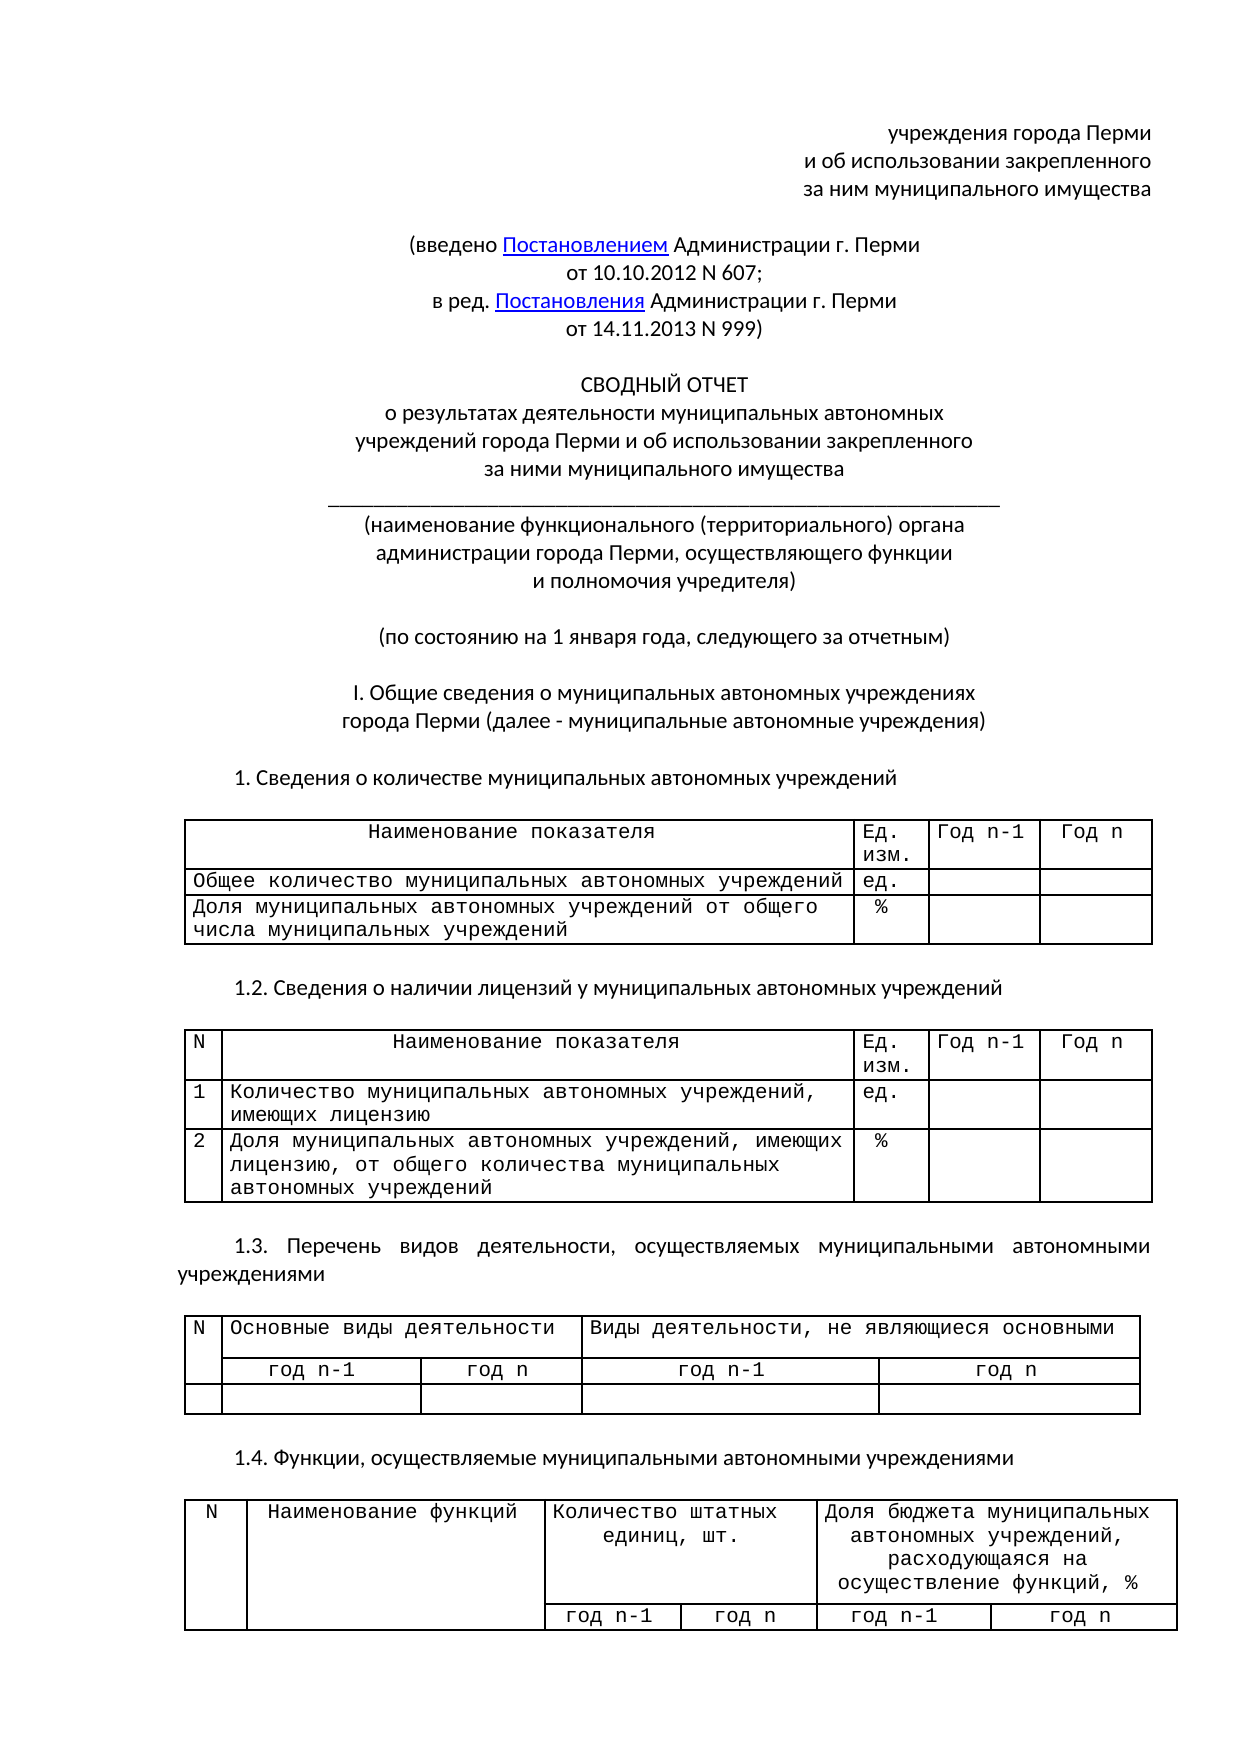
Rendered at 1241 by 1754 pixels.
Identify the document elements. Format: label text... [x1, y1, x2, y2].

table_header Наименование показателя [186, 821, 853, 868]
text I. Общие сведения о муниципальных автономных учреждениях [177, 678, 1152, 707]
table_cell Общее количество муниципальных автономных учреждений [186, 870, 853, 894]
text учреждений города Перми и об использовании закрепленного [177, 426, 1152, 454]
text о результатах деятельности муниципальных автономных [177, 398, 1152, 426]
text от 14.11.2013 N 999) [177, 314, 1152, 342]
table_header Количество штатных единиц, шт. [546, 1501, 816, 1603]
table_header Доля бюджета муниципальных автономных учреждений, расходующаяся на осуществление функций, % [818, 1501, 1176, 1603]
table_header Основные виды деятельности [223, 1317, 581, 1357]
text СВОДНЫЙ ОТЧЕТ [177, 370, 1152, 398]
text 1.3. Перечень видов деятельности, осуществляемых муниципальными автономными учреждениями [177, 1231, 1152, 1287]
text за ними муниципального имущества [177, 454, 1152, 482]
table_cell [422, 1385, 581, 1413]
table_cell ед. [855, 870, 928, 894]
text учреждения города Перми [177, 118, 1152, 146]
table_cell [583, 1385, 878, 1413]
text (по состоянию на 1 января года, следующего за отчетным) [177, 622, 1152, 651]
table_cell Доля муниципальных автономных учреждений от общего числа муниципальных учреждений [186, 896, 853, 943]
table_header Наименование показателя [223, 1031, 853, 1079]
table_header Год n-1 [930, 1031, 1039, 1079]
table_cell [930, 1081, 1039, 1128]
table_cell год n-1 [223, 1359, 420, 1383]
table_cell [930, 896, 1039, 943]
table_header Ед. изм. [855, 1031, 928, 1079]
text и полномочия учредителя) [177, 566, 1152, 594]
table_cell год n-1 [546, 1605, 680, 1629]
text (наименование функционального (территориального) органа [177, 510, 1152, 538]
table_cell [223, 1385, 420, 1413]
table_header N [186, 1501, 246, 1629]
table_header N [186, 1031, 221, 1079]
table_cell год n [422, 1359, 581, 1383]
table_header Наименование функций [248, 1501, 544, 1629]
table_header Год n-1 [930, 821, 1039, 868]
table_cell год n [992, 1605, 1176, 1629]
text администрации города Перми, осуществляющего функции [177, 538, 1152, 566]
table_cell Количество муниципальных автономных учреждений, имеющих лицензию [223, 1081, 853, 1128]
table_cell ед. [855, 1081, 928, 1128]
table_header N [186, 1317, 221, 1383]
table_cell [1041, 1081, 1151, 1128]
table_cell [880, 1385, 1139, 1413]
text ___________________________________________________________ [177, 482, 1152, 510]
table_cell 1 [186, 1081, 221, 1128]
text 1.2. Сведения о наличии лицензий у муниципальных автономных учреждений [177, 973, 1152, 1001]
table_cell год n-1 [818, 1605, 990, 1629]
table_cell [1041, 896, 1151, 943]
table_header Виды деятельности, не являющиеся основными [583, 1317, 1139, 1357]
table_cell 2 [186, 1130, 221, 1201]
text за ним муниципального имущества [177, 174, 1152, 202]
table_cell [1041, 1130, 1151, 1201]
table_cell [930, 870, 1039, 894]
text от 10.10.2012 N 607; [177, 258, 1152, 286]
text города Перми (далее - муниципальные автономные учреждения) [177, 707, 1152, 734]
table_header Год n [1041, 1031, 1151, 1079]
table_header Год n [1041, 821, 1151, 868]
table_header Ед. изм. [855, 821, 928, 868]
table_cell год n [682, 1605, 816, 1629]
text в ред. Постановления Администрации г. Перми [177, 286, 1152, 314]
text и об использовании закрепленного [177, 146, 1152, 174]
text 1.4. Функции, осуществляемые муниципальными автономными учреждениями [177, 1443, 1152, 1471]
table_cell год n-1 [583, 1359, 878, 1383]
text 1. Сведения о количестве муниципальных автономных учреждений [177, 763, 1152, 791]
table_cell % [855, 1130, 928, 1201]
table_cell [930, 1130, 1039, 1201]
table_cell % [855, 896, 928, 943]
table_cell Доля муниципальных автономных учреждений, имеющих лицензию, от общего количества муниципальных автономных учреждений [223, 1130, 853, 1201]
text (введено Постановлением Администрации г. Перми [177, 230, 1152, 258]
table_cell [186, 1385, 221, 1413]
table_cell год n [880, 1359, 1139, 1383]
table_cell [1041, 870, 1151, 894]
